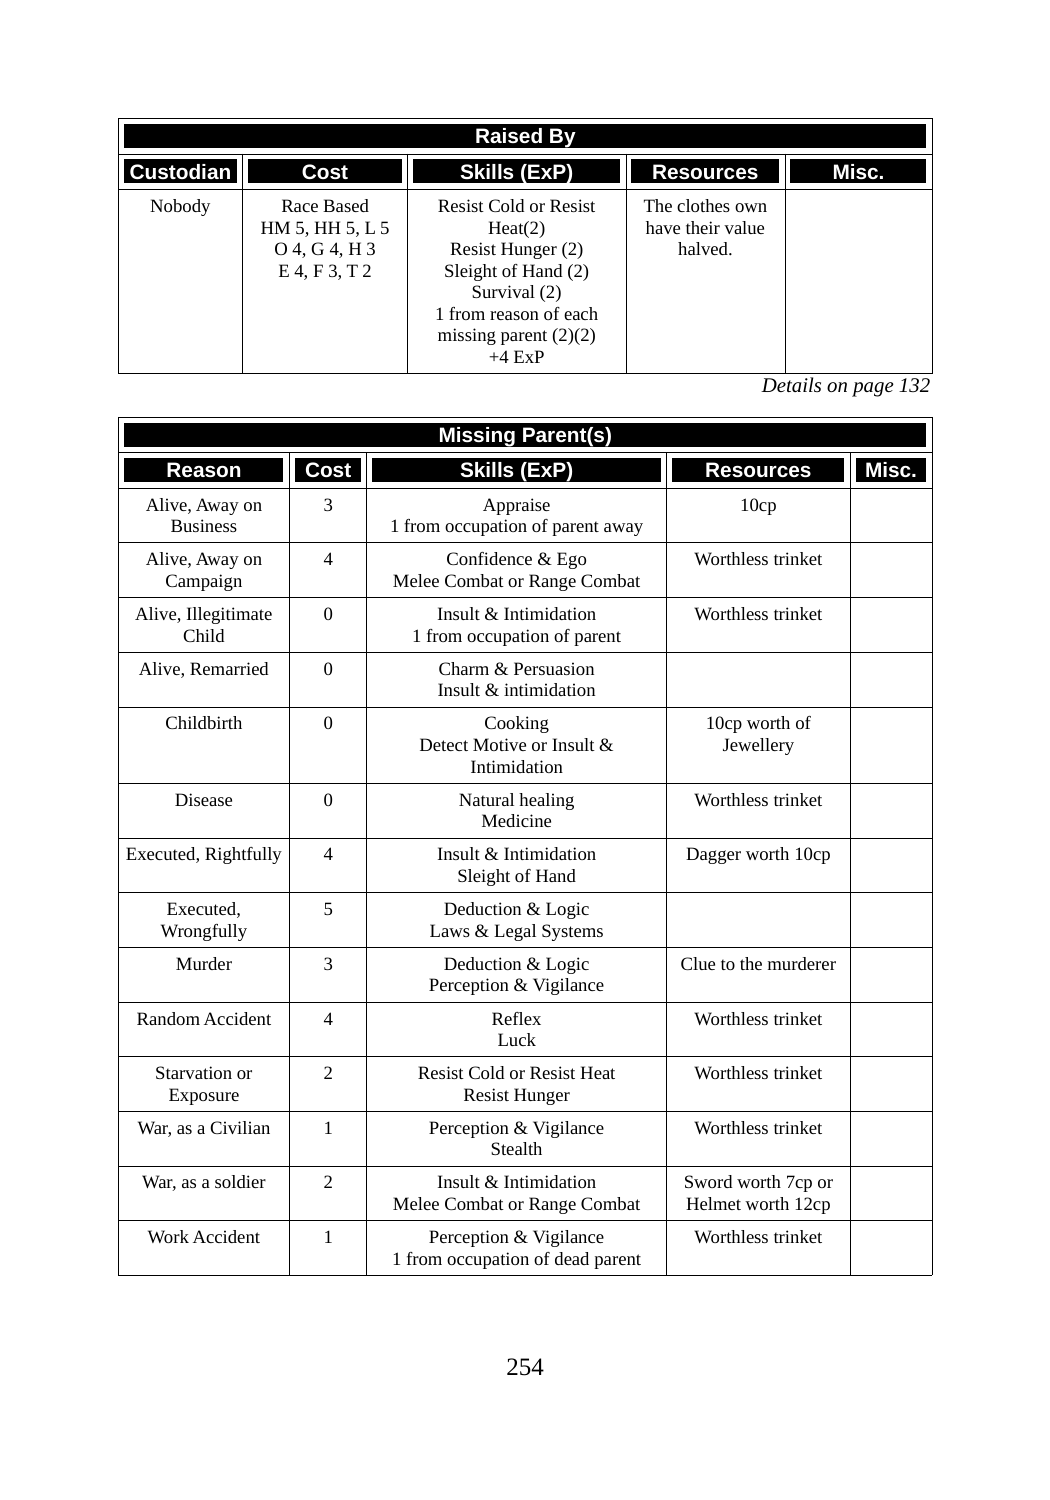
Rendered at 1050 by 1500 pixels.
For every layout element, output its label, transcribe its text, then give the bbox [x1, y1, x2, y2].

table_header Missing Parent(s) [119, 418, 932, 452]
table_cell [851, 708, 932, 783]
table_cell 3 [290, 489, 366, 542]
table_cell Worthless trinket [667, 1057, 850, 1111]
table_cell 0 [290, 708, 366, 783]
table_cell Resources [627, 155, 785, 189]
table_cell Nobody [119, 190, 242, 373]
table_cell Disease [119, 784, 289, 837]
table_cell 5 [290, 893, 366, 947]
table_cell Insult & Intimidation Sleight of Hand [367, 839, 666, 892]
table_cell Worthless trinket [667, 784, 850, 837]
table_cell Perception & Vigilance Stealth [367, 1112, 666, 1166]
table_cell Perception & Vigilance 1 from occupation of dead parent [367, 1221, 666, 1275]
table_cell Cost [290, 453, 366, 488]
table_cell Dagger worth 10cp [667, 839, 850, 892]
table_cell Appraise 1 from occupation of parent away [367, 489, 666, 542]
table_cell 0 [290, 653, 366, 707]
table_cell Skills (ExP) [367, 453, 666, 488]
table_cell [851, 489, 932, 542]
table_cell Executed, Wrongfully [119, 893, 289, 947]
table_cell 10cp [667, 489, 850, 542]
table_cell Reflex Luck [367, 1003, 666, 1056]
table_cell Sword worth 7cp or Helmet worth 12cp [667, 1167, 850, 1220]
table_cell Worthless trinket [667, 598, 850, 652]
table_cell Alive, Away on Campaign [119, 543, 289, 597]
table_cell Executed, Rightfully [119, 839, 289, 892]
table_cell Custodian [119, 155, 242, 189]
table_cell Misc. [786, 155, 932, 189]
table_cell Cooking Detect Motive or Insult & Intimidation [367, 708, 666, 783]
table_cell 4 [290, 839, 366, 892]
table_cell Insult & Intimidation Melee Combat or Range Combat [367, 1167, 666, 1220]
table_cell Resources [667, 453, 850, 488]
subtitle Details on page 132 [118, 374, 932, 397]
table_cell 3 [290, 948, 366, 1002]
table_cell Insult & Intimidation 1 from occupation of parent [367, 598, 666, 652]
table_cell Worthless trinket [667, 1003, 850, 1056]
table_cell 10cp worth of Jewellery [667, 708, 850, 783]
table_cell Starvation or Exposure [119, 1057, 289, 1111]
table_cell Murder [119, 948, 289, 1002]
table_cell Resist Cold or Resist Heat Resist Hunger [367, 1057, 666, 1111]
table_cell Work Accident [119, 1221, 289, 1275]
table_cell 2 [290, 1057, 366, 1111]
table_cell Misc. [851, 453, 932, 488]
table_cell Reason [119, 453, 289, 488]
table_cell Worthless trinket [667, 1221, 850, 1275]
table_cell [851, 1003, 932, 1056]
table_cell Cost [243, 155, 407, 189]
table_cell Alive, Away on Business [119, 489, 289, 542]
table_cell Random Accident [119, 1003, 289, 1056]
table_cell [851, 948, 932, 1002]
table_cell [851, 1221, 932, 1275]
table_cell 1 [290, 1112, 366, 1166]
table_cell 1 [290, 1221, 366, 1275]
table_cell Worthless trinket [667, 1112, 850, 1166]
table_cell [667, 893, 850, 947]
table_cell Deduction & Logic Perception & Vigilance [367, 948, 666, 1002]
table_cell [851, 598, 932, 652]
table_cell [851, 1057, 932, 1111]
table_cell [851, 1112, 932, 1166]
table_cell The clothes own have their value halved. [627, 190, 785, 373]
table_cell War, as a Civilian [119, 1112, 289, 1166]
table_cell 0 [290, 598, 366, 652]
table_cell [851, 784, 932, 837]
table_cell Deduction & Logic Laws & Legal Systems [367, 893, 666, 947]
table_cell [667, 653, 850, 707]
table_cell 4 [290, 543, 366, 597]
table_cell 4 [290, 1003, 366, 1056]
table_cell Skills (ExP) [408, 155, 626, 189]
table_cell Childbirth [119, 708, 289, 783]
table_cell 0 [290, 784, 366, 837]
table_cell Alive, Illegitimate Child [119, 598, 289, 652]
table_cell Natural healing Medicine [367, 784, 666, 837]
table_cell Charm & Persuasion Insult & intimidation [367, 653, 666, 707]
table_header Raised By [119, 119, 932, 154]
table_cell Clue to the murderer [667, 948, 850, 1002]
table_cell Confidence & Ego Melee Combat or Range Combat [367, 543, 666, 597]
table_cell 2 [290, 1167, 366, 1220]
table_cell Resist Cold or Resist Heat(2) Resist Hunger (2) Sleight of Hand (2) Survival (2) 1 from reason of each missing parent (2)(2) +4 ExP [408, 190, 626, 373]
table_cell [851, 1167, 932, 1220]
table_cell [851, 653, 932, 707]
table_cell [786, 190, 932, 373]
table_cell War, as a soldier [119, 1167, 289, 1220]
table_cell Alive, Remarried [119, 653, 289, 707]
table_cell [851, 839, 932, 892]
table_cell Race Based HM 5, HH 5, L 5 O 4, G 4, H 3 E 4, F 3, T 2 [243, 190, 407, 373]
table_cell [851, 543, 932, 597]
table_cell [851, 893, 932, 947]
table_cell Worthless trinket [667, 543, 850, 597]
